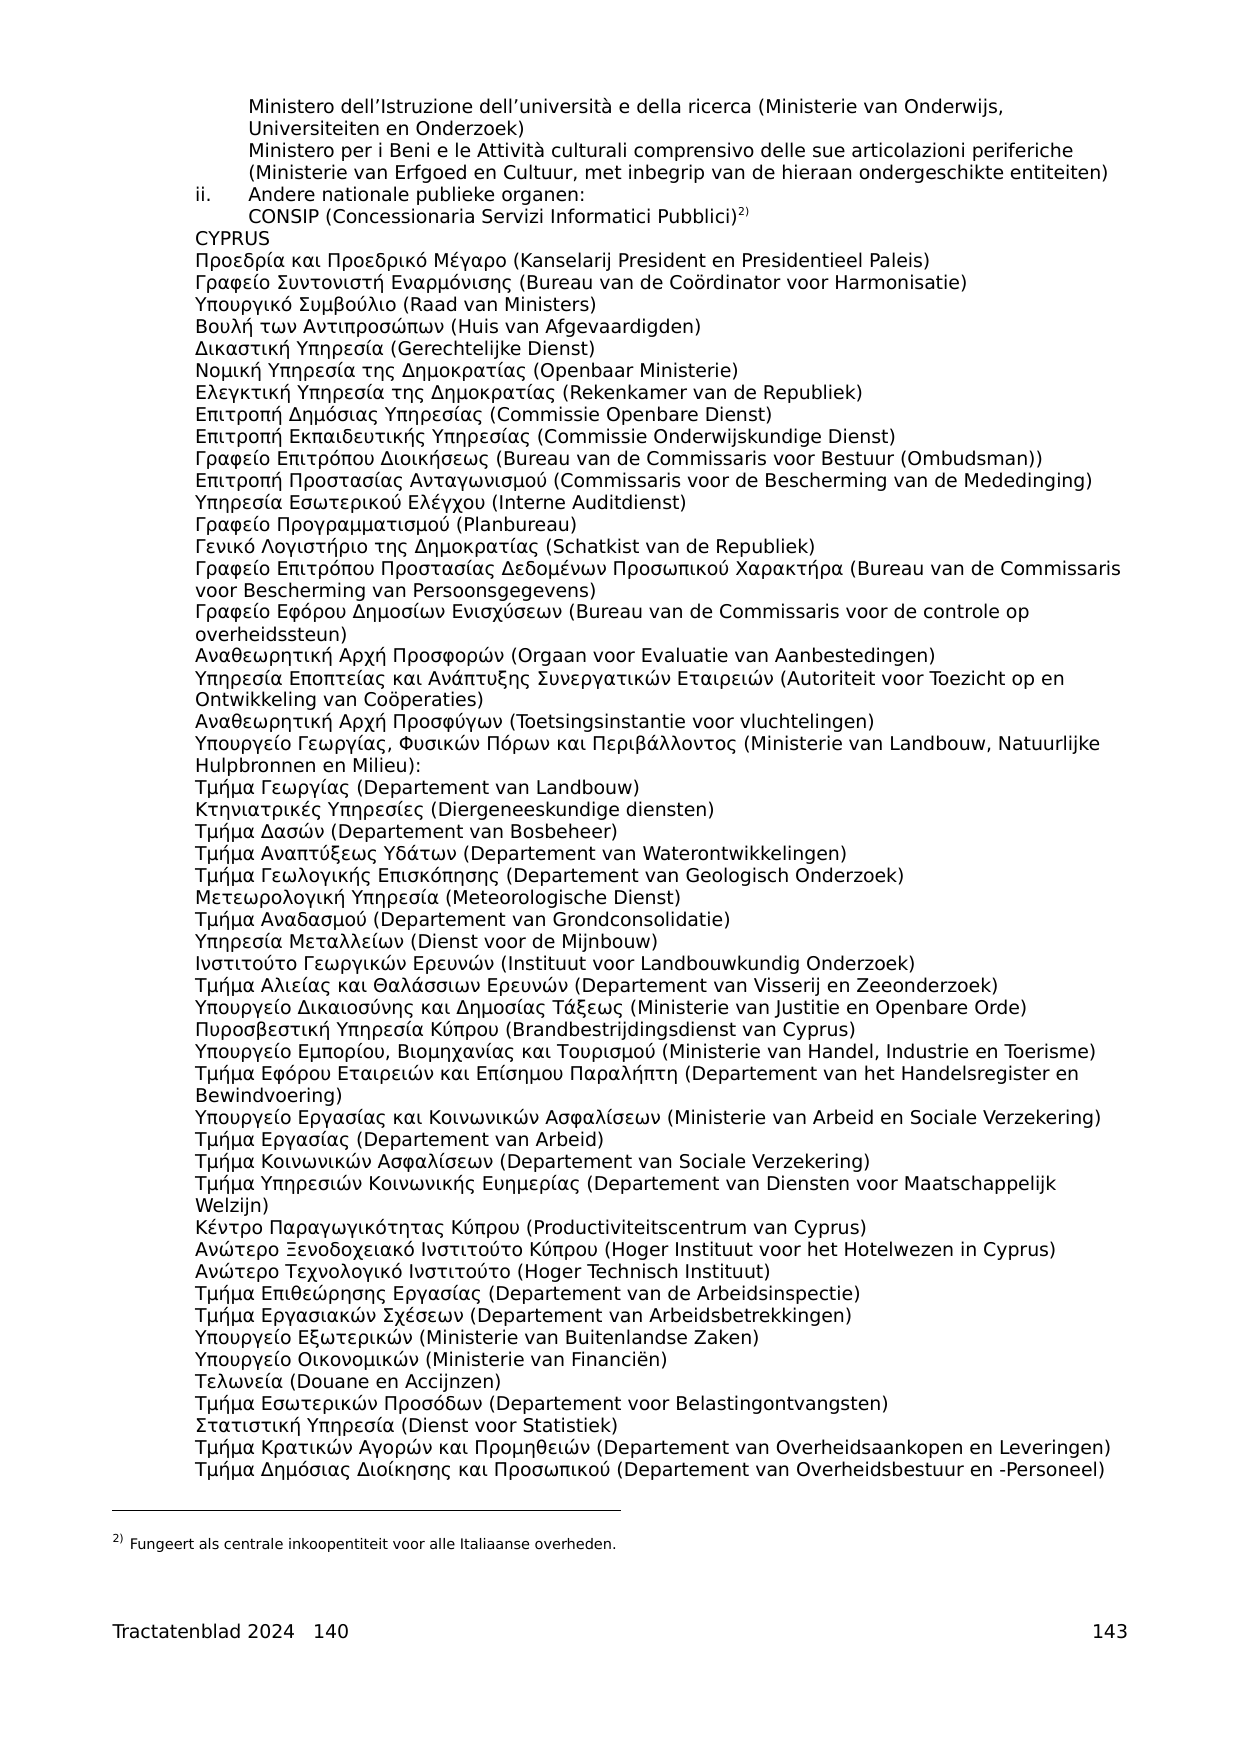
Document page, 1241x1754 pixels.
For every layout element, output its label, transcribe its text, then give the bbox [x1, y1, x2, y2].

text Γραφείο Εφόρου Δημοσίων Ενισχύσεων (Bureau van de Commissaris voor de controle op overheidssteun) [195, 601, 1128, 645]
text Δικαστική Υπηρεσία (Gerechtelijke Dienst) [195, 338, 1128, 360]
text Γενικό Λογιστήριο της Δημοκρατίας (Schatkist van de Republiek) [195, 536, 1128, 557]
text Τμήμα Εσωτερικών Προσόδων (Departement voor Belastingontvangsten) [195, 1393, 1128, 1415]
text Στατιστική Υπηρεσία (Dienst voor Statistiek) [195, 1415, 1128, 1437]
text Γραφείο Προγραμματισμού (Planbureau) [195, 513, 1128, 536]
text Ελεγκτική Υπηρεσία της Δημοκρατίας (Rekenkamer van de Republiek) [195, 382, 1128, 404]
text Υπουργείο Οικονομικών (Ministerie van Financiën) [195, 1349, 1128, 1371]
text Γραφείο Επιτρόπου Διοικήσεως (Bureau van de Commissaris voor Bestuur (Ombudsman)) [195, 448, 1128, 469]
text Γραφείο Επιτρόπου Προστασίας Δεδομένων Προσωπικού Χαρακτήρα (Bureau van de Commissaris voor Bescherming van Persoonsgegevens) [195, 557, 1128, 601]
text Αναθεωρητική Αρχή Προσφύγων (Toetsingsinstantie voor vluchtelingen) [195, 711, 1128, 733]
text Τμήμα Αλιείας και Θαλάσσιων Ερευνών (Departement van Visserij en Zeeonderzoek) [195, 975, 1128, 997]
text Ανώτερο Ξενοδοχειακό Ινστιτούτο Κύπρου (Hoger Instituut voor het Hotelwezen in Cyprus) [195, 1239, 1128, 1261]
text Υπηρεσία Εσωτερικού Ελέγχου (Interne Auditdienst) [195, 492, 1128, 513]
text Αναθεωρητική Αρχή Προσφορών (Orgaan voor Evaluatie van Aanbestedingen) [195, 645, 1128, 667]
text Υπηρεσία Εποπτείας και Ανάπτυξης Συνεργατικών Εταιρειών (Autoriteit voor Toezicht op en Ontwikkeling van Coöperaties) [195, 667, 1128, 711]
text Τμήμα Εργασίας (Departement van Arbeid) [195, 1129, 1128, 1151]
text Κτηνιατρικές Υπηρεσίες (Diergeneeskundige diensten) [195, 799, 1128, 821]
text Υπουργείο Γεωργίας, Φυσικών Πόρων και Περιβάλλοντος (Ministerie van Landbouw, Natuurlijke Hulpbronnen en Milieu): [195, 733, 1128, 777]
text Επιτροπή Εκπαιδευτικής Υπηρεσίας (Commissie Onderwijskundige Dienst) [195, 426, 1128, 448]
text CΥΡRUS [195, 228, 1128, 250]
text Γραφείο Συντονιστή Εναρμόνισης (Bureau van de Coördinator voor Harmonisatie) [195, 272, 1128, 294]
text Υπουργείο Εμπορίου, Βιομηχανίας και Τουρισμού (Ministerie van Handel, Industrie en Toerisme) [195, 1041, 1128, 1063]
text Ministero per i Beni e le Attività culturali comprensivo delle sue articolazioni periferiche (Ministerie van Erfgoed en Cultuur, met inbegrip van de hieraan ondergeschikte entiteiten) [248, 140, 1128, 184]
text Ministero dell’Istruzione dell’università e della ricerca (Ministerie van Onderwijs, Universiteiten en Onderzoek) [248, 96, 1128, 140]
text Τμήμα Κοινωνικών Ασφαλίσεων (Departement van Sociale Verzekering) [195, 1151, 1128, 1173]
text Τμήμα Γεωργίας (Departement van Landbouw) [195, 777, 1128, 799]
text Προεδρία και Προεδρικό Μέγαρο (Kanselarij President en Presidentieel Paleis) [195, 250, 1128, 272]
text Fungeert als centrale inkoopentiteit voor alle Italiaanse overheden. [112, 1532, 1128, 1554]
text CONSIP (Concessionaria Servizi Informatici Pubblici) [248, 206, 1128, 228]
text Τελωνεία (Douane en Accijnzen) [195, 1371, 1128, 1393]
text Ανώτερο Τεχνολογικό Ινστιτούτο (Hoger Technisch Instituut) [195, 1261, 1128, 1283]
text Μετεωρολογική Υπηρεσία (Meteorologische Dienst) [195, 887, 1128, 909]
text Υπουργείο Δικαιοσύνης και Δημοσίας Τάξεως (Ministerie van Justitie en Openbare Orde) [195, 997, 1128, 1019]
text Επιτροπή Προστασίας Ανταγωνισμού (Commissaris voor de Bescherming van de Mededinging) [195, 469, 1128, 492]
text Τμήμα Δασών (Departement van Bosbeheer) [195, 821, 1128, 843]
text Τμήμα Γεωλογικής Επισκόπησης (Departement van Geologisch Onderzoek) [195, 865, 1128, 887]
text Υπουργικό Συμβούλιο (Raad van Ministers) [195, 294, 1128, 316]
text Νομική Υπηρεσία της Δημοκρατίας (Openbaar Ministerie) [195, 360, 1128, 382]
text Ινστιτούτο Γεωργικών Ερευνών (Instituut voor Landbouwkundig Onderzoek) [195, 953, 1128, 975]
text Βουλή των Αντιπροσώπων (Huis van Afgevaardigden) [195, 316, 1128, 338]
text Τμήμα Υπηρεσιών Κοινωνικής Ευημερίας (Departement van Diensten voor Maatschappelijk Welzijn) [195, 1173, 1128, 1217]
text Επιτροπή Δημόσιας Υπηρεσίας (Commissie Openbare Dienst) [195, 404, 1128, 426]
text Υπηρεσία Μεταλλείων (Dienst voor de Mijnbouw) [195, 931, 1128, 953]
text Τμήμα Κρατικών Αγορών και Προμηθειών (Departement van Overheidsaankopen en Leveringen) [195, 1437, 1128, 1459]
text Υπουργείο Εργασίας και Κοινωνικών Ασφαλίσεων (Ministerie van Arbeid en Sociale Verzekering) [195, 1107, 1128, 1129]
text Τμήμα Αναδασμού (Departement van Grondconsolidatie) [195, 909, 1128, 931]
text Τμήμα Δημόσιας Διοίκησης και Προσωπικού (Departement van Overheidsbestuur en -Personeel) [195, 1459, 1128, 1481]
text Τμήμα Εργασιακών Σχέσεων (Departement van Arbeidsbetrekkingen) [195, 1305, 1128, 1327]
text Κέντρο Παραγωγικότητας Κύπρου (Productiviteitscentrum van Cyprus) [195, 1217, 1128, 1239]
text Τμήμα Επιθεώρησης Εργασίας (Departement van de Arbeidsinspectie) [195, 1283, 1128, 1305]
text Τμήμα Αναπτύξεως Υδάτων (Departement van Waterontwikkelingen) [195, 843, 1128, 865]
text Υπουργείο Εξωτερικών (Ministerie van Buitenlandse Zaken) [195, 1327, 1128, 1349]
text Τμήμα Εφόρου Εταιρειών και Επίσημου Παραλήπτη (Departement van het Handelsregister en Bewindvoering) [195, 1063, 1128, 1107]
text ii. Andere nationale publieke organen: [195, 184, 1128, 206]
text Πυροσβεστική Υπηρεσία Κύπρου (Brandbestrijdingsdienst van Cyprus) [195, 1019, 1128, 1041]
